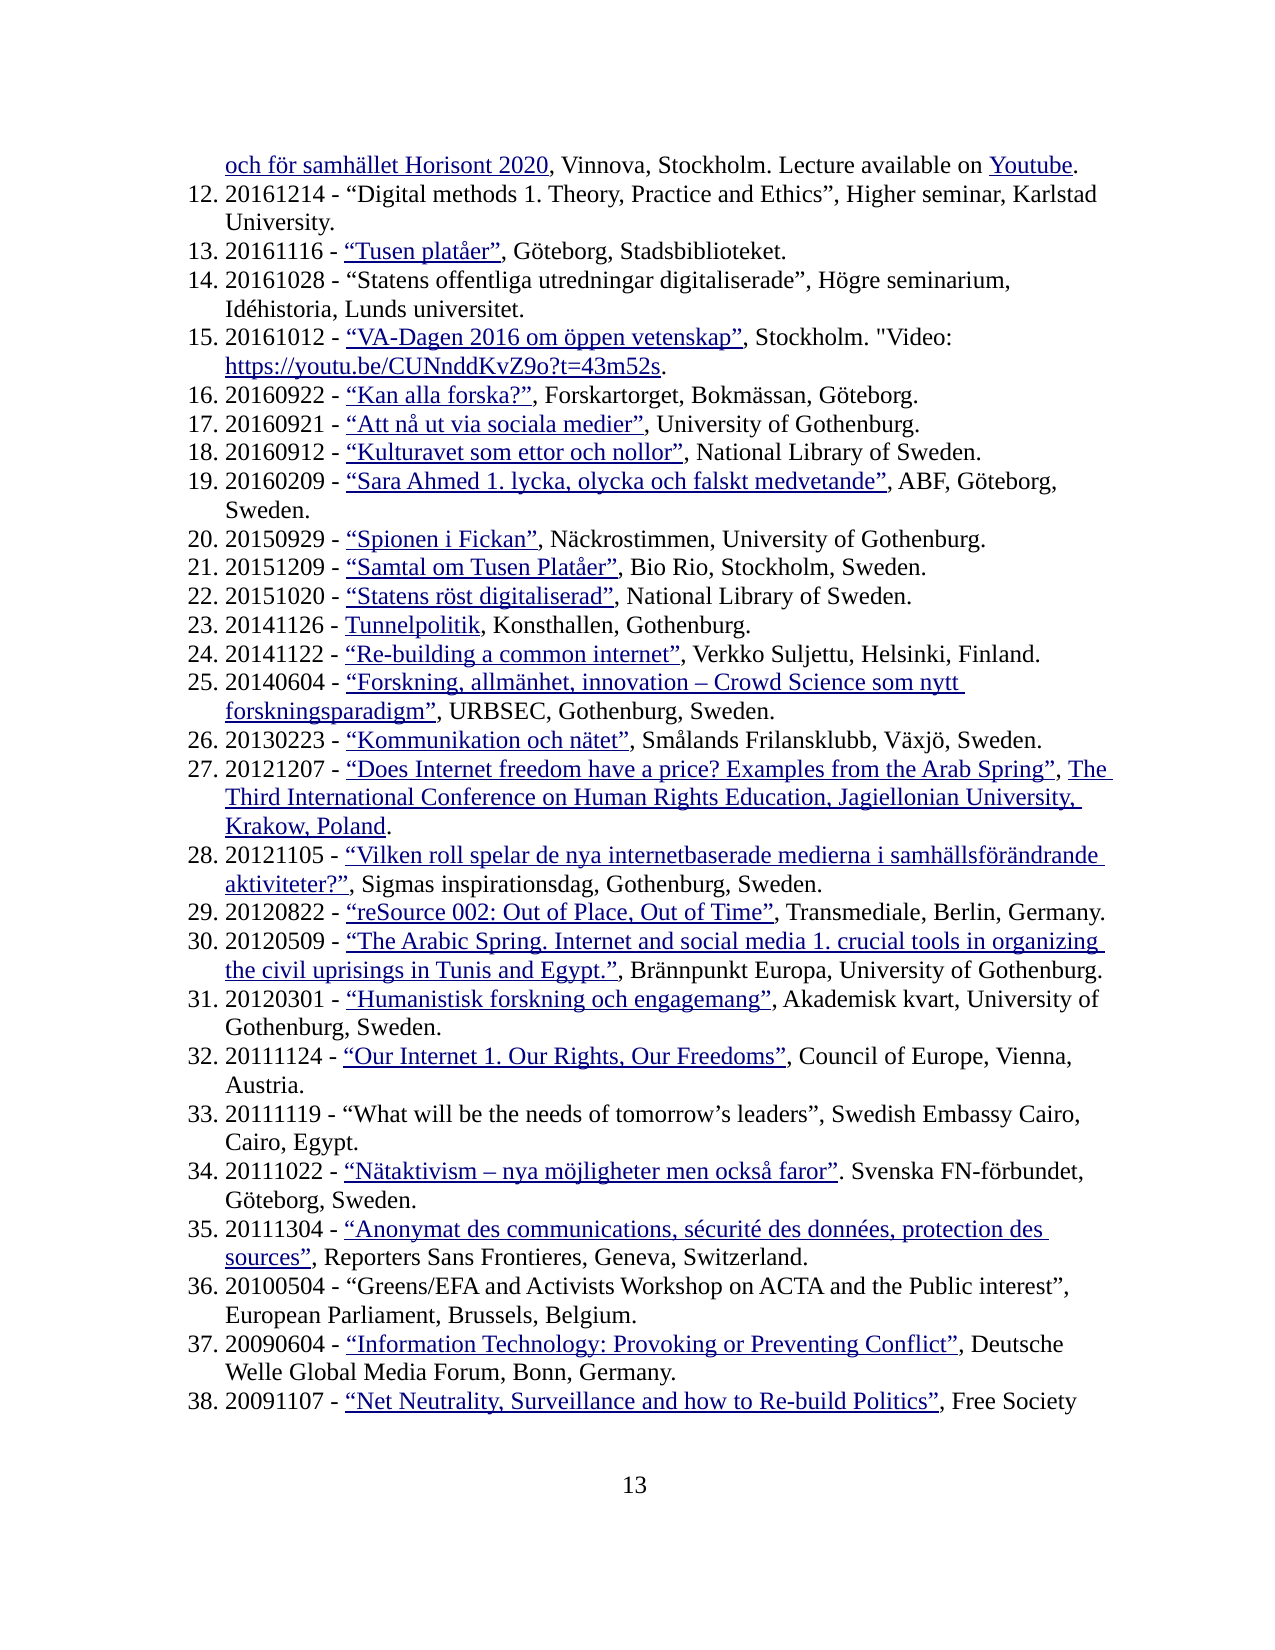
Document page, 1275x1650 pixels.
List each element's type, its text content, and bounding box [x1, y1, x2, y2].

list och för samhället Horisont 2020, Vinnova, Stockholm. Lecture available on Youtube. [187, 150, 1125, 179]
list 20111022 - “Nätaktivism – nya möjligheter men också faror”. Svenska FN-förbundet, Göteborg, Sweden. [187, 1156, 1125, 1214]
list 20090604 - “Information Technology: Provoking or Preventing Conflict”, Deutsche Welle Global Media Forum, Bonn, Germany. [187, 1329, 1125, 1386]
list 20161012 - “VA-Dagen 2016 om öppen vetenskap”, Stockholm. "Video: https://youtu.be/CUNnddKvZ9o?t=43m52s. [187, 322, 1125, 380]
list 20160209 - “Sara Ahmed 1. lycka, olycka och falskt medvetande”, ABF, Göteborg, Sweden. [187, 466, 1125, 524]
list 20120301 - “Humanistisk forskning och engagemang”, Akademisk kvart, University of Gothenburg, Sweden. [187, 984, 1125, 1041]
list 20130223 - “Kommunikation och nätet”, Smålands Frilansklubb, Växjö, Sweden. [187, 725, 1125, 754]
list 20161214 - “Digital methods 1. Theory, Practice and Ethics”, Higher seminar, Karlstad University. [187, 179, 1125, 236]
list 20140604 - “Forskning, allmänhet, innovation – Crowd Science som nytt forskningsparadigm”, URBSEC, Gothenburg, Sweden. [187, 667, 1125, 725]
list 20100504 - “Greens/EFA and Activists Workshop on ACTA and the Public interest”, European Parliament, Brussels, Belgium. [187, 1271, 1125, 1329]
list 20120822 - “reSource 002: Out of Place, Out of Time”, Transmediale, Berlin, Germany. [187, 897, 1125, 926]
list 20120509 - “The Arabic Spring. Internet and social media 1. crucial tools in organizing the civil uprisings in Tunis and Egypt.”, Brännpunkt Europa, University of Gothenburg. [187, 926, 1125, 984]
list 20161116 - “Tusen platåer”, Göteborg, Stadsbiblioteket. [187, 236, 1125, 265]
list 20150929 - “Spionen i Fickan”, Näckrostimmen, University of Gothenburg. [187, 524, 1125, 552]
list 20121207 - “Does Internet freedom have a price? Examples from the Arab Spring”, The Third International Conference on Human Rights Education, Jagiellonian University, Krakow, Poland. [187, 754, 1125, 840]
list 20161028 - “Statens offentliga utredningar digitaliserade”, Högre seminarium, Idéhistoria, Lunds universitet. [187, 265, 1125, 322]
list 20111304 - “Anonymat des communications, sécurité des données, protection des sources”, Reporters Sans Frontieres, Geneva, Switzerland. [187, 1214, 1125, 1271]
list 20111119 - “What will be the needs of tomorrow’s leaders”, Swedish Embassy Cairo, Cairo, Egypt. [187, 1099, 1125, 1156]
list 20151209 - “Samtal om Tusen Platåer”, Bio Rio, Stockholm, Sweden. [187, 552, 1125, 581]
list 20121105 - “Vilken roll spelar de nya internetbaserade medierna i samhällsförändrande aktiviteter?”, Sigmas inspirationsdag, Gothenburg, Sweden. [187, 840, 1125, 897]
list 20151020 - “Statens röst digitaliserad”, National Library of Sweden. [187, 581, 1125, 610]
list 20160912 - “Kulturavet som ettor och nollor”, National Library of Sweden. [187, 437, 1125, 466]
list 20091107 - “Net Neutrality, Surveillance and how to Re-build Politics”, Free Society [187, 1386, 1125, 1415]
list 20141126 - Tunnelpolitik, Konsthallen, Gothenburg. [187, 610, 1125, 639]
list 20141122 - “Re-building a common internet”, Verkko Suljettu, Helsinki, Finland. [187, 639, 1125, 667]
list 20160922 - “Kan alla forska?”, Forskartorget, Bokmässan, Göteborg. [187, 380, 1125, 409]
list 20160921 - “Att nå ut via sociala medier”, University of Gothenburg. [187, 409, 1125, 437]
list 20111124 - “Our Internet 1. Our Rights, Our Freedoms”, Council of Europe, Vienna, Austria. [187, 1041, 1125, 1099]
